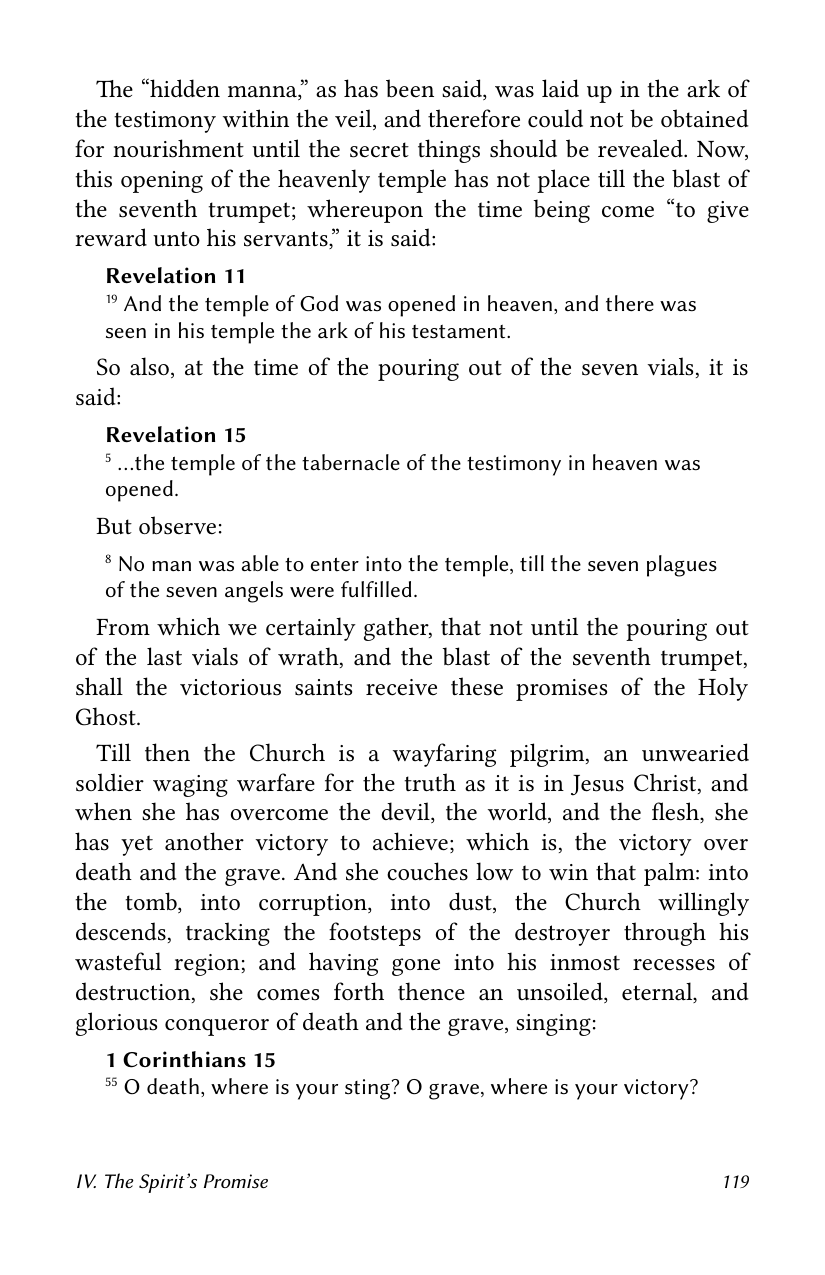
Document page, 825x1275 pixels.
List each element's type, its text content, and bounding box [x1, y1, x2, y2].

text 1 Corinthians 15 [105, 1047, 750, 1073]
title 8 No man was able to enter into the temple, till the seven plagues of the seven angels were fulfilled. [105, 551, 720, 603]
text Till then the Church is a wayfaring pilgrim, an unwearied soldier waging warfare for the truth as it is in Jesus Christ, and when she has overcome the devil, the world, and the flesh, she has yet another victory to achieve; which is, the victory over death and the grave. And she couches low to win that palm: into the tomb, into corruption, into dust, the Church willingly descends, tracking the footsteps of the destroyer through his wasteful region; and having gone into his inmost recesses of destruction, she comes forth thence an unsoiled, eternal, and glorious conqueror of death and the grave, singing: [75, 739, 750, 1036]
text 5 ...the temple of the tabernacle of the testimony in heaven was opened. [105, 449, 720, 502]
text 19 And the temple of God was opened in heaven, and there was seen in his temple the ark of his testament. [105, 291, 720, 344]
text From which we certainly gather, that not until the pouring out of the last vials of wrath, and the blast of the seventh trumpet, shall the victorious saints receive these promises of the Holy Ghost. [75, 613, 750, 731]
text But observe: [75, 512, 750, 540]
text 55 O death, where is your sting? O grave, where is your victory? [105, 1074, 720, 1100]
text Revelation 11 [105, 263, 750, 289]
text Revelation 15 [105, 422, 750, 448]
text So also, at the time of the pouring out of the seven vials, it is said: [75, 353, 750, 412]
text The “hidden manna,” as has been said, was laid up in the ark of the testimony within the veil, and therefore could not be obtained for nourishment until the secret things should be revealed. Now, this opening of the heavenly temple has not place till the blast of the seventh trumpet; whereupon the time being come “to give reward unto his servants,” it is said: [75, 75, 750, 253]
